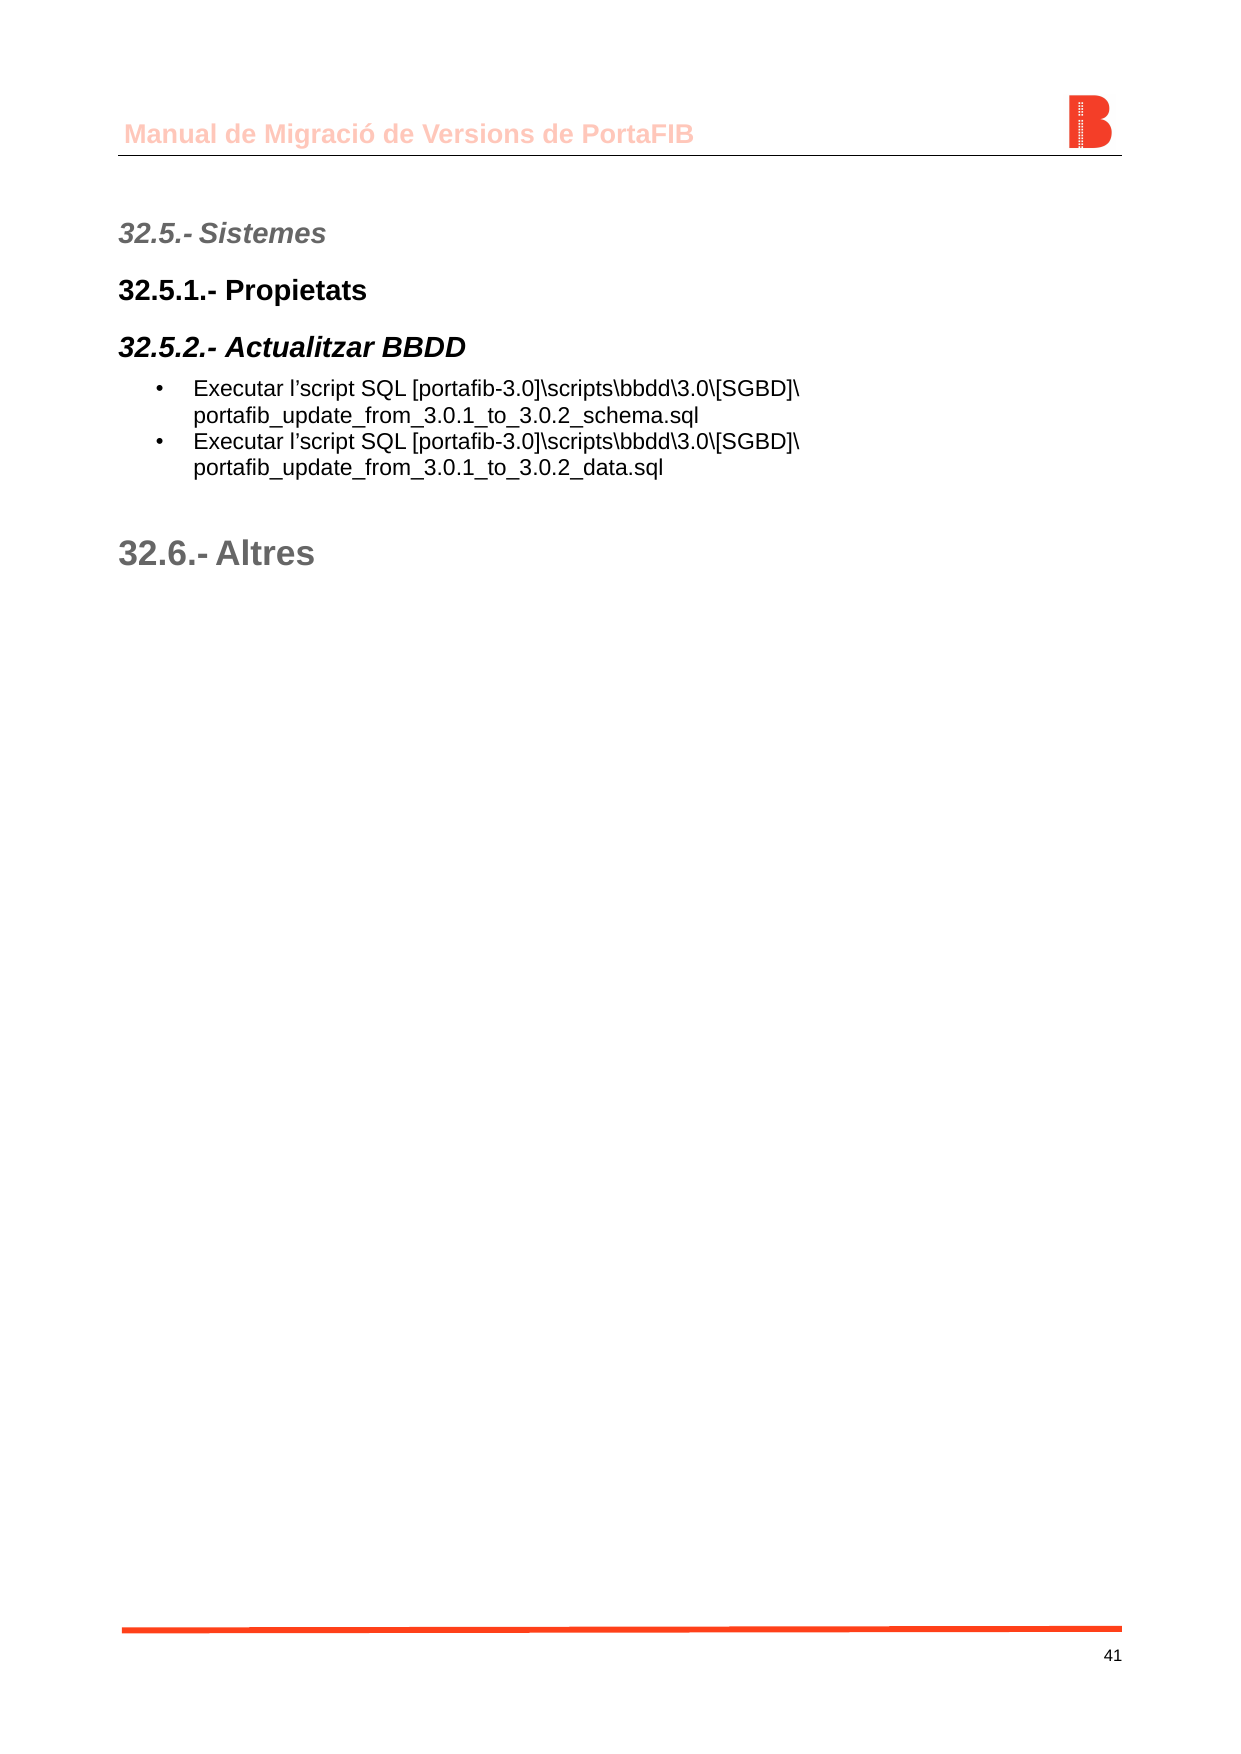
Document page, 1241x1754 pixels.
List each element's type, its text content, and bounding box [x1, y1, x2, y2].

list Executar l’script SQL [portafib-3.0]\scripts\bbdd\3.0\[SGBD]\portafib_update_from_3.0.1_to_3.0.2_schema.sql [156, 375, 1122, 428]
subtitle Sistemes [118, 216, 1122, 249]
subtitle Propietats [118, 273, 1122, 306]
subtitle Altres [118, 532, 1122, 573]
subtitle Actualitzar BBDD [118, 330, 1122, 363]
list Executar l’script SQL [portafib-3.0]\scripts\bbdd\3.0\[SGBD]\portafib_update_from_3.0.1_to_3.0.2_data.sql [156, 428, 1122, 481]
picture [1063, 94, 1117, 150]
